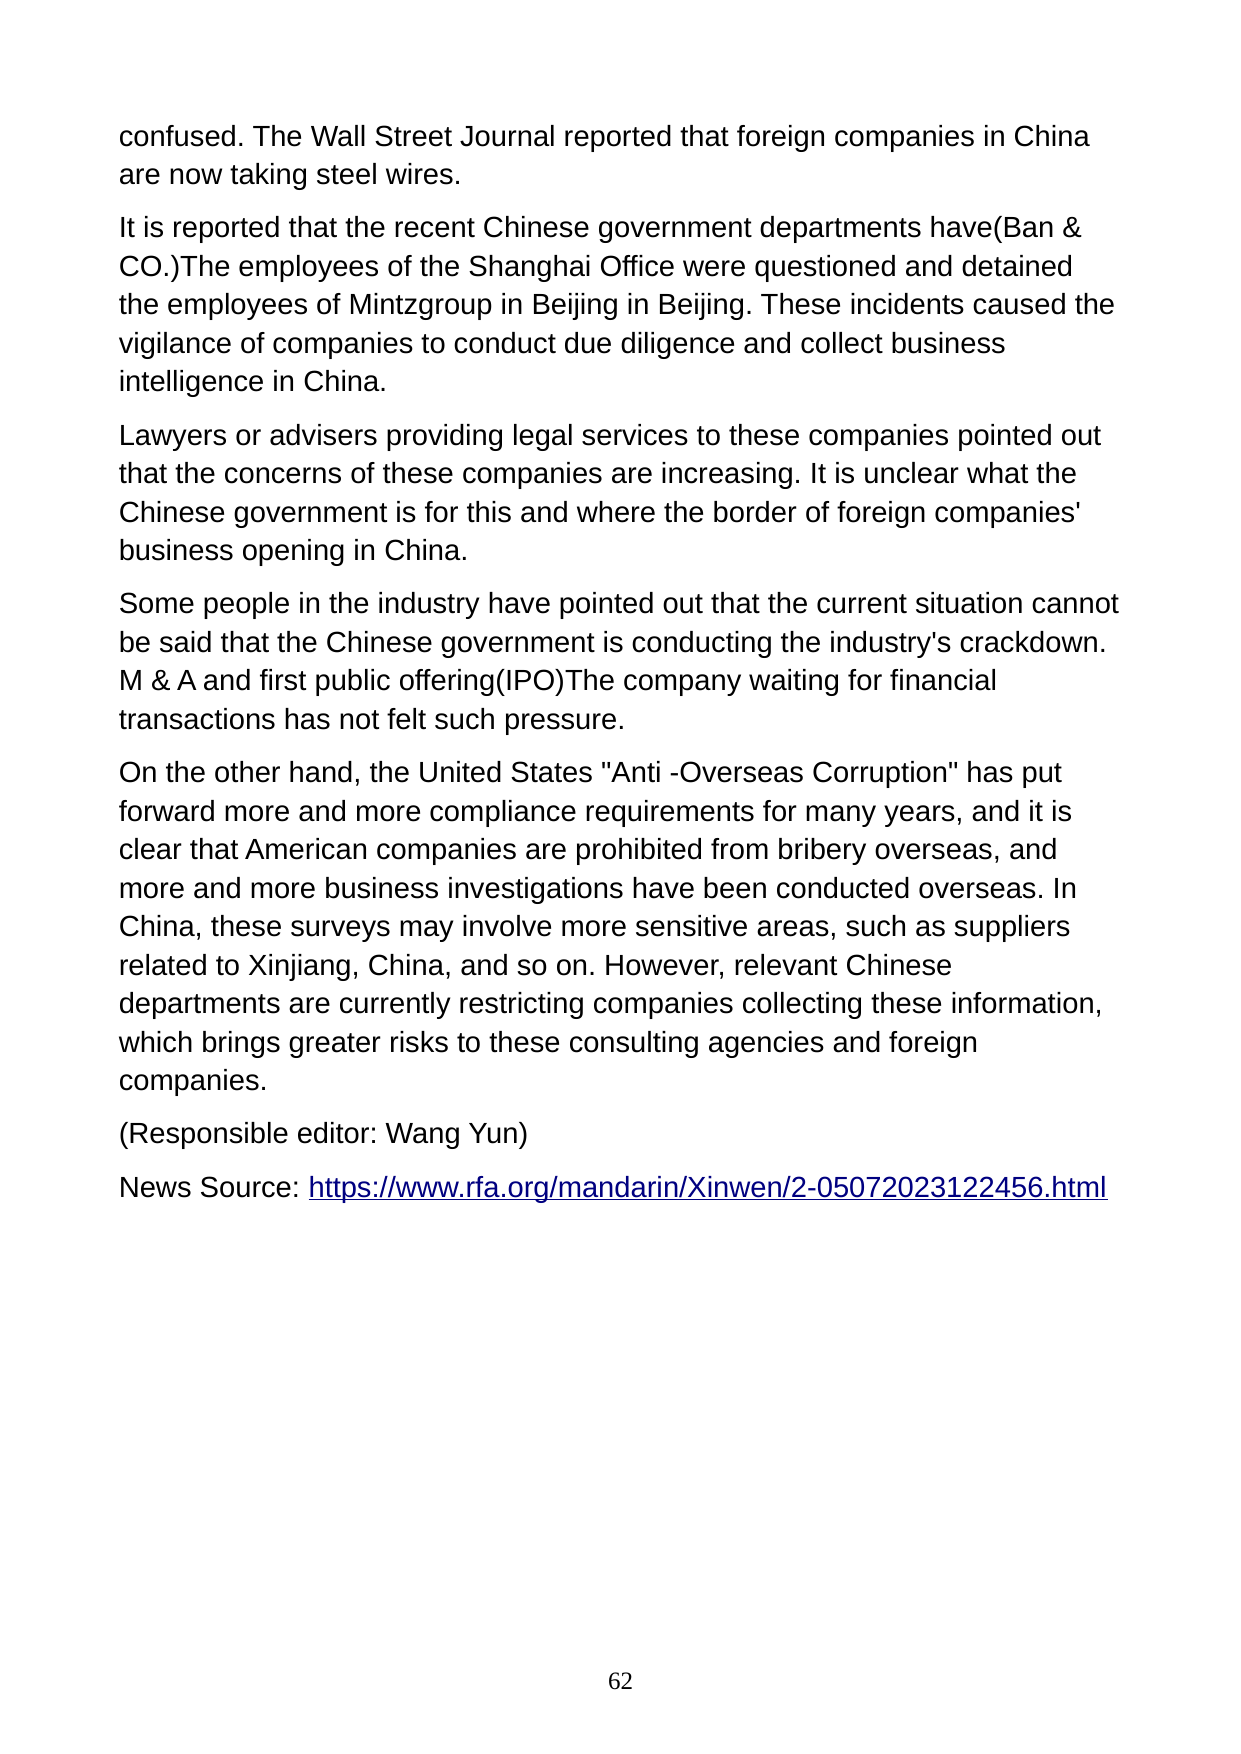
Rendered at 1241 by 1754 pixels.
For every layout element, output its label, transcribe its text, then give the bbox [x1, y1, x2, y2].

text confused. The Wall Street Journal reported that foreign companies in China are now taking steel wires. [118, 118, 1122, 191]
text (Responsible editor: Wang Yun) [118, 1116, 1122, 1150]
text It is reported that the recent Chinese government departments have(Ban & CO.)The employees of the Shanghai Office were questioned and detained the employees of Mintzgroup in Beijing in Beijing. These incidents caused the vigilance of companies to conduct due diligence and collect business intelligence in China. [118, 210, 1122, 398]
text Lawyers or advisers providing legal services to these companies pointed out that the concerns of these companies are increasing. It is unclear what the Chinese government is for this and where the border of foreign companies' business opening in China. [118, 417, 1122, 567]
text On the other hand, the United States "Anti -Overseas Corruption" has put forward more and more compliance requirements for many years, and it is clear that American companies are prohibited from bribery overseas, and more and more business investigations have been conducted overseas. In China, these surveys may involve more sensitive areas, such as suppliers related to Xinjiang, China, and so on. However, relevant Chinese departments are currently restricting companies collecting these information, which brings greater risks to these consulting agencies and foreign companies. [118, 755, 1122, 1097]
text Some people in the industry have pointed out that the current situation cannot be said that the Chinese government is conducting the industry's crackdown. M & A and first public offering(IPO)The company waiting for financial transactions has not felt such pressure. [118, 586, 1122, 735]
text News Source: https://www.rfa.org/mandarin/Xinwen/2-05072023122456.html [118, 1169, 1122, 1203]
